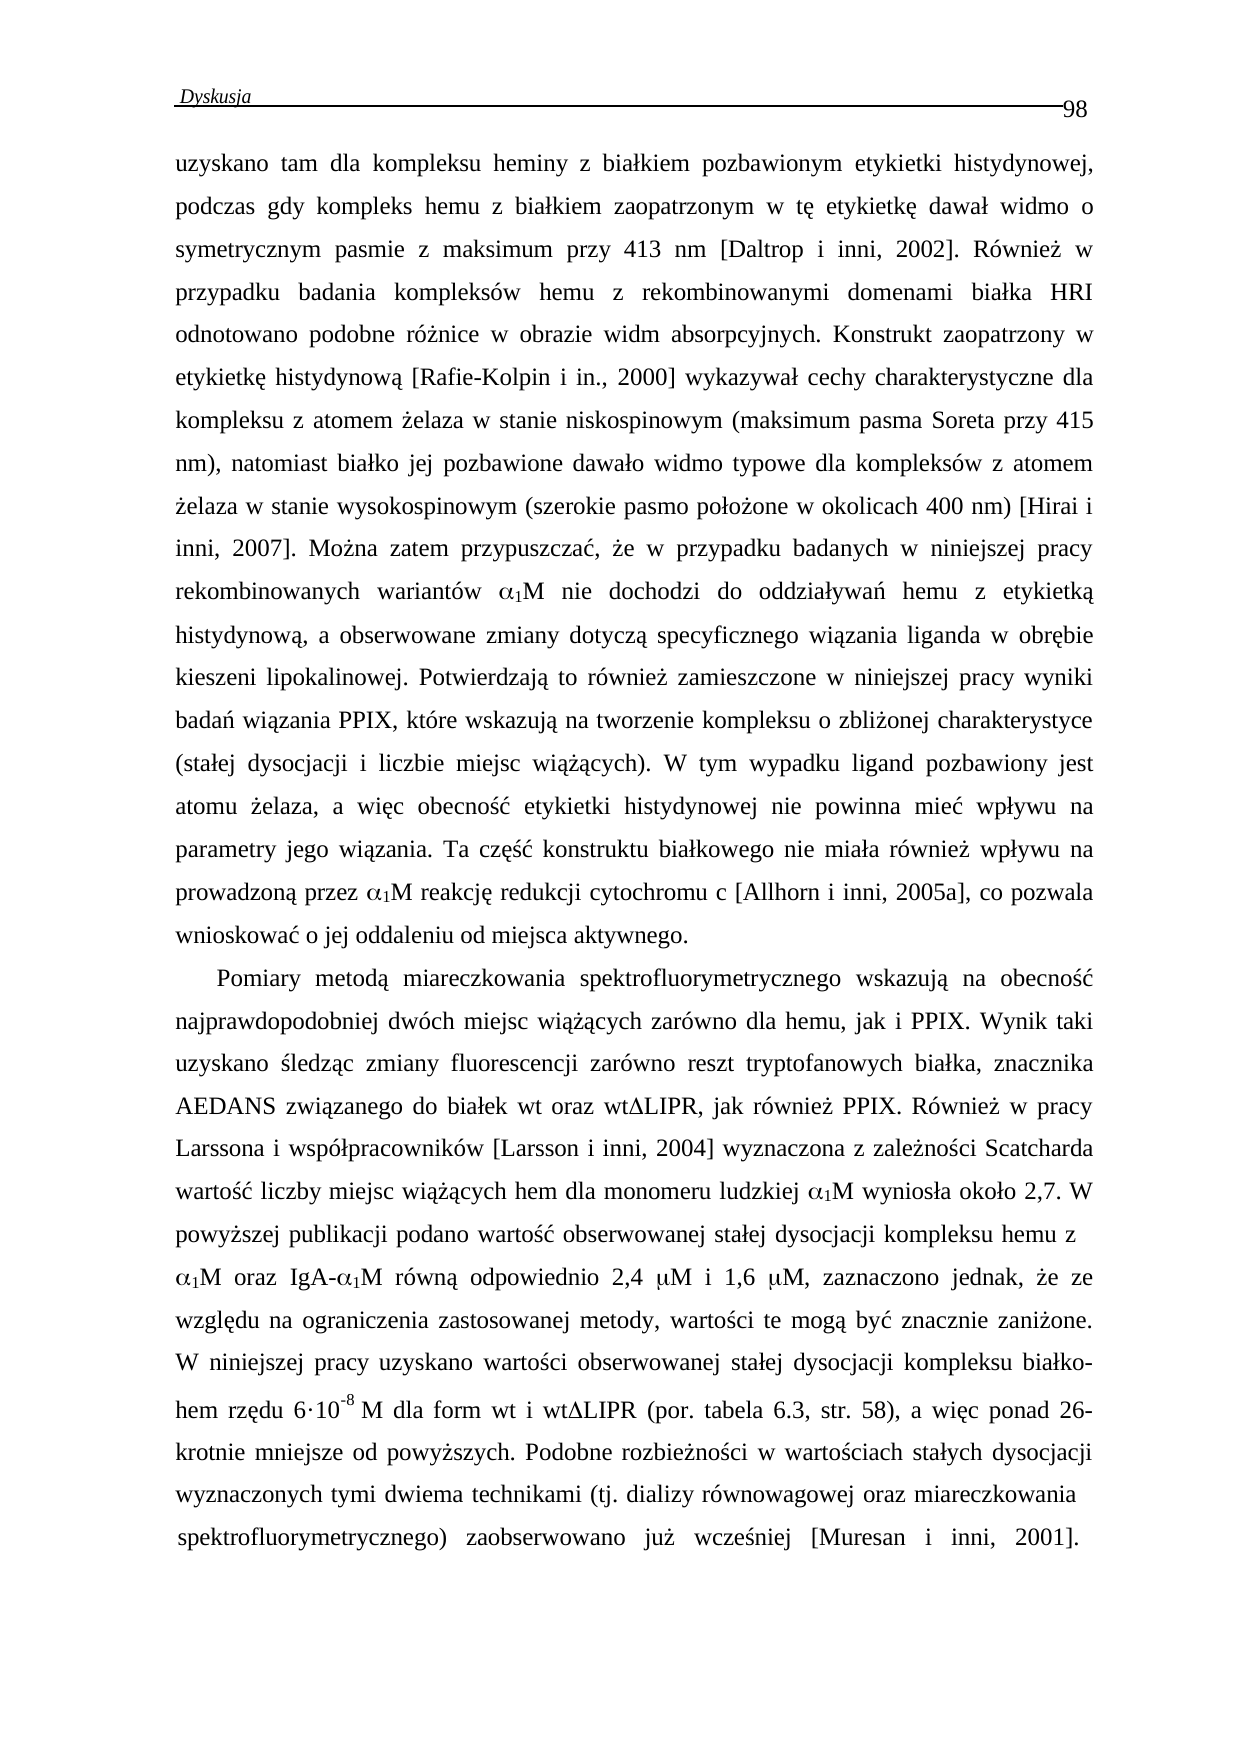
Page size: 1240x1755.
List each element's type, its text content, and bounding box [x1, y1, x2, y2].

text uzyskano tam dla kompleksu heminy z białkiem pozbawionym etykietki histydynowej, podczas gdy kompleks hemu z białkiem zaopatrzonym w tę etykietkę dawał widmo o symetrycznym pasmie z maksimum przy 413 nm [Daltrop i inni, 2002]. Również w przypadku badania kompleksów hemu z rekombinowanymi domenami białka HRI odnotowano podobne różnice w obrazie widm absorpcyjnych. Konstrukt zaopatrzony w etykietkę histydynową [Rafie-Kolpin i in., 2000] wykazywał cechy charakterystyczne dla kompleksu z atomem żelaza w stanie niskospinowym (maksimum pasma Soreta przy 415 nm), natomiast białko jej pozbawione dawało widmo typowe dla kompleksów z atomem żelaza w stanie wysokospinowym (szerokie pasmo położone w okolicach 400 nm) [Hirai i inni, 2007]. Można zatem przypuszczać, że w przypadku badanych w niniejszej pracy rekombinowanych wariantów 1M nie dochodzi do oddziaływań hemu z etykietką histydynową, a obserwowane zmiany dotyczą specyficznego wiązania liganda w obrębie kieszeni lipokalinowej. Potwierdzają to również zamieszczone w niniejszej pracy wyniki badań wiązania PPIX, które wskazują na tworzenie kompleksu o zbliżonej charakterystyce (stałej dysocjacji i liczbie miejsc wiążących). W tym wypadku ligand pozbawiony jest atomu żelaza, a więc obecność etykietki histydynowej nie powinna mieć wpływu na parametry jego wiązania. Ta część konstruktu białkowego nie miała również wpływu na prowadzoną przez 1M reakcję redukcji cytochromu c [Allhorn i inni, 2005a], co pozwala wnioskować o jej oddaleniu od miejsca aktywnego. [175, 148, 1093, 949]
text Pomiary metodą miareczkowania spektrofluorymetrycznego wskazują na obecność najprawdopodobniej dwóch miejsc wiążących zarówno dla hemu, jak i PPIX. Wynik taki uzyskano śledząc zmiany fluorescencji zarówno reszt tryptofanowych białka, znacznika AEDANS związanego do białek wt oraz wtLIPR, jak również PPIX. Również w pracy Larssona i współpracowników [Larsson i inni, 2004] wyznaczona z zależności Scatcharda wartość liczby miejsc wiążących hem dla monomeru ludzkiej 1M wyniosła około 2,7. W powyższej publikacji podano wartość obserwowanej stałej dysocjacji kompleksu hemu z [175, 963, 1093, 1248]
text Dyskusja 98 [174, 74, 1094, 111]
text 1M oraz IgA-1M równą odpowiednio 2,4 M i 1,6 M, zaznaczono jednak, że ze względu na ograniczenia zastosowanej metody, wartości te mogą być znacznie zaniżone. W niniejszej pracy uzyskano wartości obserwowanej stałej dysocjacji kompleksu białko- hem rzędu 6·10-8 M dla form wt i wtLIPR (por. tabela 6.3, str. 58), a więc ponad 26- krotnie mniejsze od powyższych. Podobne rozbieżności w wartościach stałych dysocjacji wyznaczonych tymi dwiema technikami (tj. dializy równowagowej oraz miareczkowania [175, 1262, 1093, 1508]
text spektrofluorymetrycznego) zaobserwowano już wcześniej [Muresan i inni, 2001]. [177, 1522, 1095, 1551]
